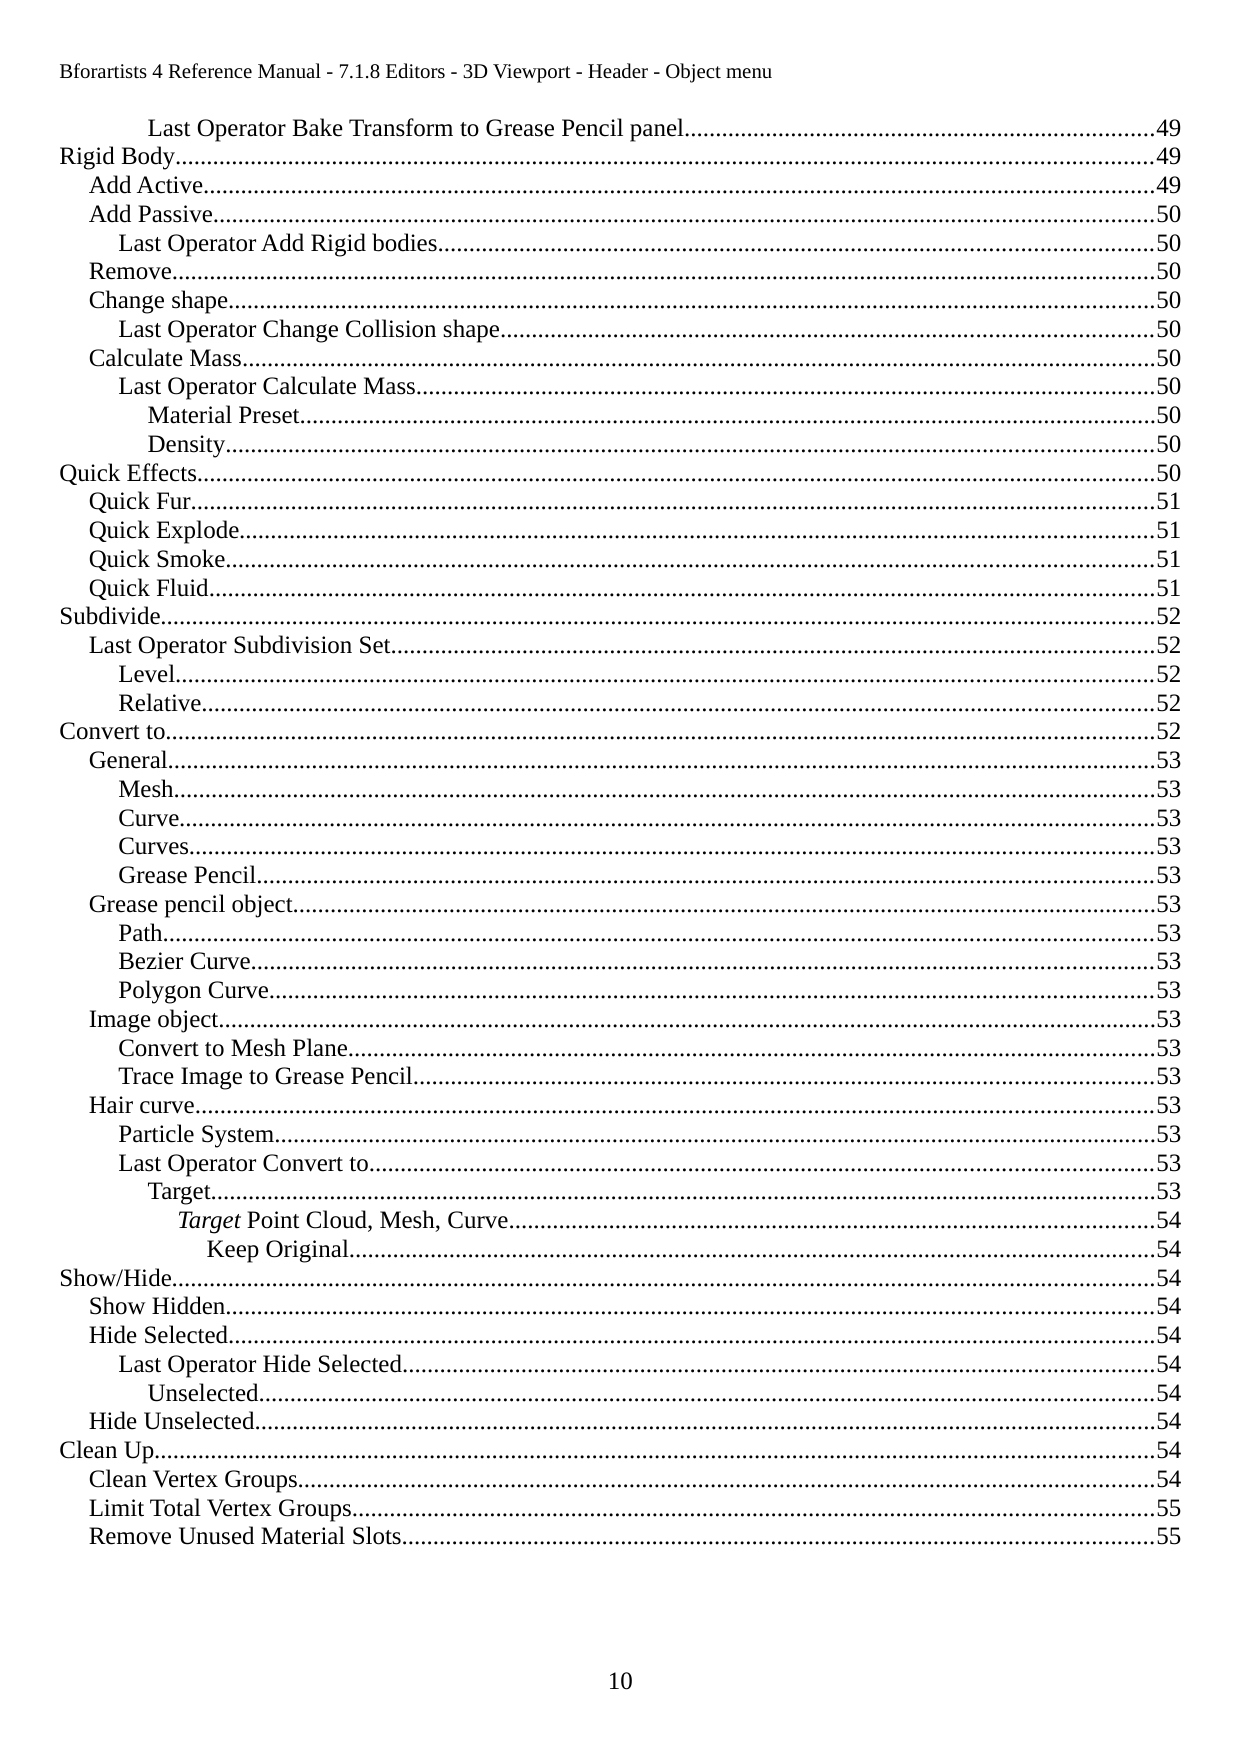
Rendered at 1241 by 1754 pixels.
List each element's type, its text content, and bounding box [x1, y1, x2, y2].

text Grease Pencil 53 [118, 860, 1181, 889]
text Convert to 52 [59, 716, 1181, 745]
text Bezier Curve 53 [118, 946, 1181, 975]
text Clean Vertex Groups 54 [88, 1464, 1181, 1493]
text Limit Total Vertex Groups 55 [88, 1493, 1181, 1521]
text Remove 50 [88, 256, 1181, 285]
text Trace Image to Grease Pencil 53 [118, 1061, 1181, 1090]
text Relative 52 [118, 688, 1181, 716]
text Curve 53 [118, 803, 1181, 831]
text General 53 [88, 745, 1181, 774]
text Last Operator Bake Transform to Grease Pencil panel 49 [147, 113, 1181, 141]
text Change shape 50 [88, 285, 1181, 314]
text Add Passive 50 [88, 199, 1181, 228]
text Calculate Mass 50 [88, 343, 1181, 371]
text Last Operator Calculate Mass 50 [118, 371, 1181, 400]
text Level 52 [118, 659, 1181, 688]
text Convert to Mesh Plane 53 [118, 1033, 1181, 1061]
text Density 50 [147, 429, 1181, 458]
text Subdivide 52 [59, 601, 1181, 630]
text Quick Explode 51 [88, 515, 1181, 544]
text Quick Smoke 51 [88, 544, 1181, 573]
text Last Operator Hide Selected 54 [118, 1349, 1181, 1378]
text Unselected 54 [147, 1378, 1181, 1406]
text Keep Original 54 [206, 1234, 1181, 1263]
text Target Point Cloud, Mesh, Curve 54 [177, 1205, 1181, 1234]
text Material Preset 50 [147, 400, 1181, 429]
text Add Active 49 [88, 170, 1181, 199]
text Last Operator Add Rigid bodies 50 [118, 228, 1181, 256]
text Target 53 [147, 1176, 1181, 1205]
text Hair curve 53 [88, 1090, 1181, 1119]
text Show/Hide 54 [59, 1263, 1181, 1291]
text Clean Up 54 [59, 1435, 1181, 1464]
text Last Operator Convert to 53 [118, 1148, 1181, 1176]
text Image object 53 [88, 1004, 1181, 1033]
text Hide Unselected 54 [88, 1406, 1181, 1435]
text Particle System 53 [118, 1119, 1181, 1148]
text Hide Selected 54 [88, 1320, 1181, 1349]
text Path 53 [118, 918, 1181, 946]
text Curves 53 [118, 831, 1181, 860]
text Polygon Curve 53 [118, 975, 1181, 1004]
text Rigid Body 49 [59, 141, 1181, 170]
text Show Hidden 54 [88, 1291, 1181, 1320]
text Quick Effects 50 [59, 458, 1181, 486]
text Mesh 53 [118, 774, 1181, 803]
text Quick Fur 51 [88, 486, 1181, 515]
text Grease pencil object 53 [88, 889, 1181, 918]
text Remove Unused Material Slots 55 [88, 1521, 1181, 1550]
text Last Operator Change Collision shape 50 [118, 314, 1181, 343]
text Quick Fluid 51 [88, 573, 1181, 601]
text Last Operator Subdivision Set 52 [88, 630, 1181, 659]
